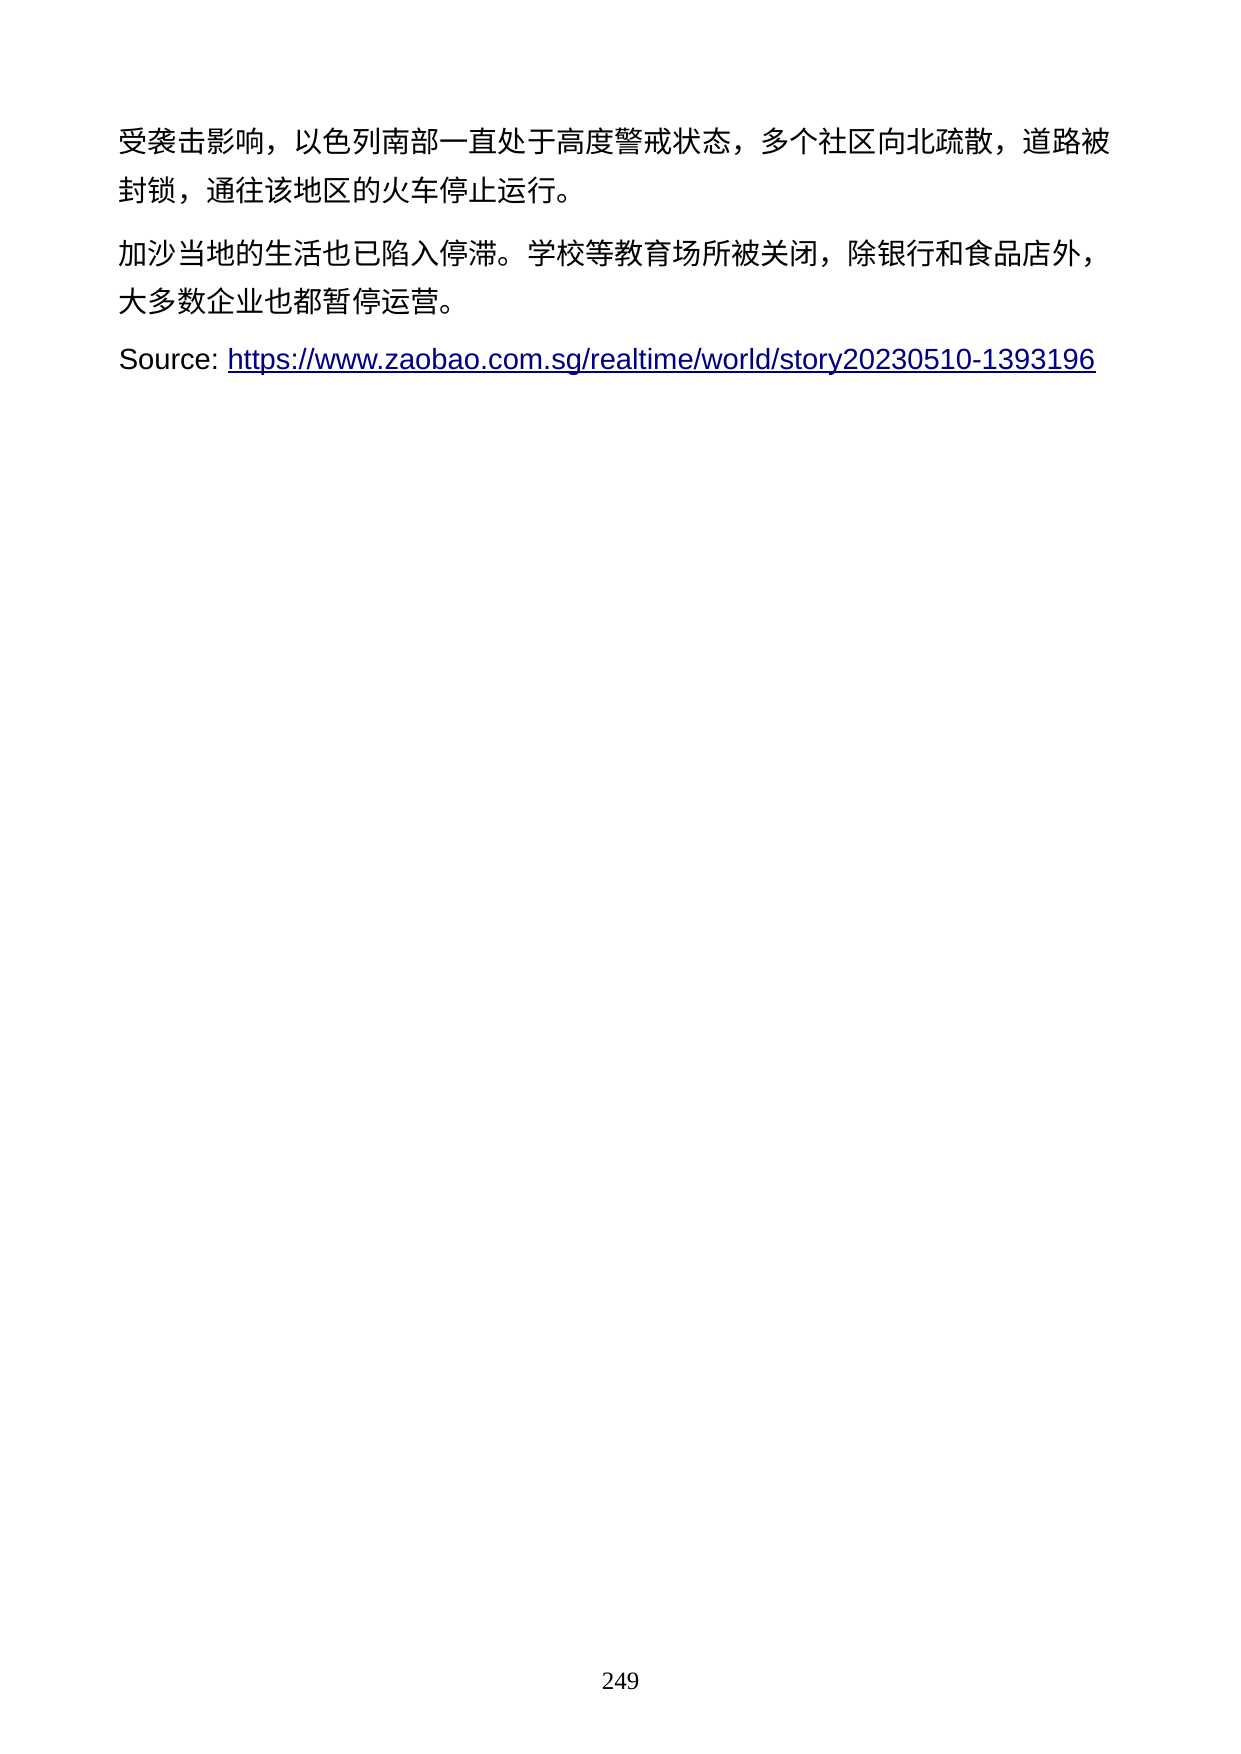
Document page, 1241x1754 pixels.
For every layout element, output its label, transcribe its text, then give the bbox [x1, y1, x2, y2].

text Source: https://www.zaobao.com.sg/realtime/world/story20230510-1393196 [118, 342, 1122, 375]
text 加沙当地的生活也已陷入停滞。学校等教育场所被关闭，除银行和食品店外，大多数企业也都暂停运营。 [118, 230, 1122, 321]
text 受袭击影响，以色列南部一直处于高度警戒状态，多个社区向北疏散，道路被封锁，通往该地区的火车停止运行。 [118, 118, 1122, 209]
